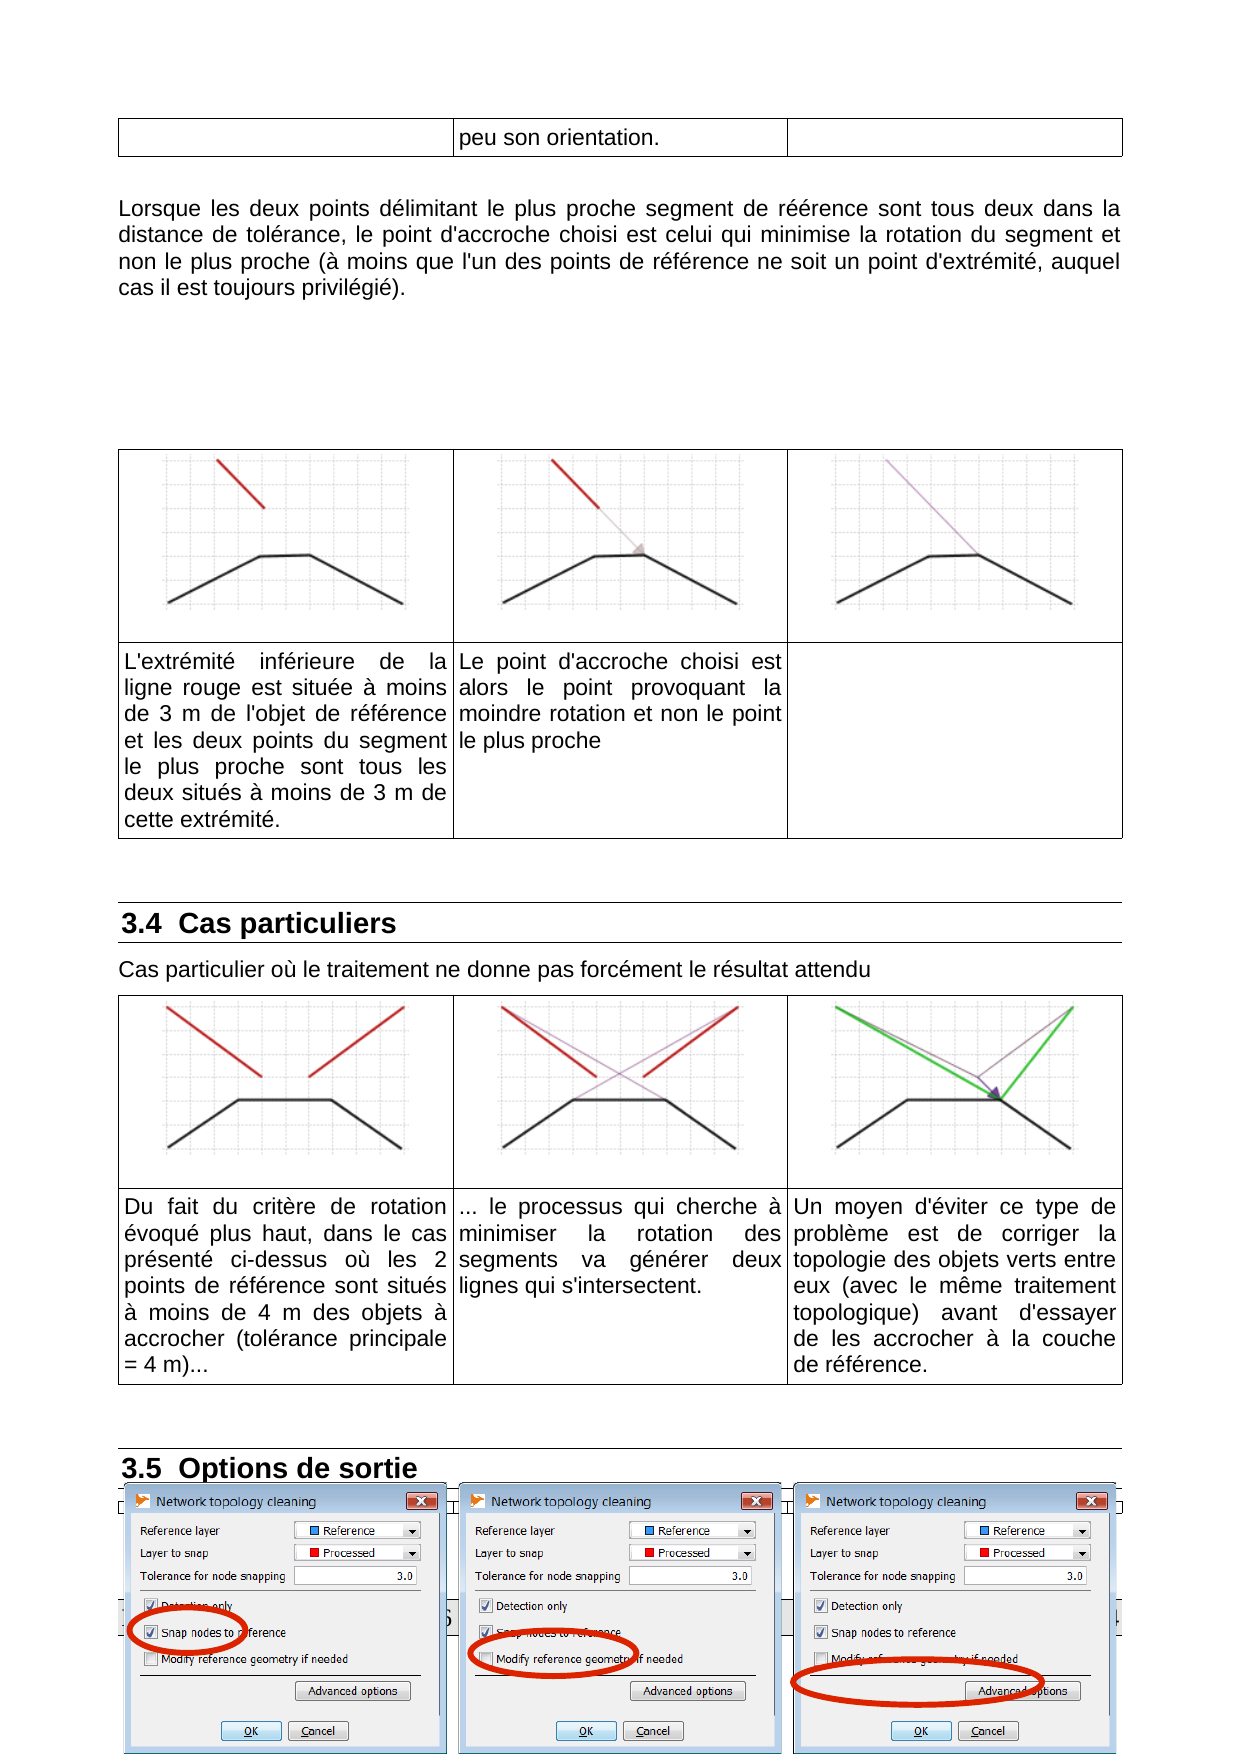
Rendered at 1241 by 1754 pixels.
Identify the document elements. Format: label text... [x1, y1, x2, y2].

text Cas particulier où le traitement ne donne pas forcément le résultat attendu [118, 956, 1122, 982]
picture [793, 1482, 1117, 1754]
picture [161, 1000, 410, 1156]
picture [830, 454, 1079, 610]
table_cell [119, 119, 453, 156]
table_cell ... le processus qui cherche à minimiser la rotation des segments va générer deux lignes qui s'intersectent. [454, 1189, 787, 1383]
picture [830, 1000, 1079, 1156]
table_header [788, 450, 1122, 642]
table_header [119, 450, 453, 642]
picture [496, 454, 744, 610]
table_cell peu son orientation. [454, 119, 787, 156]
subtitle Options de sortie [118, 1449, 1122, 1488]
table_cell [788, 643, 1122, 838]
picture [161, 454, 410, 610]
subtitle Cas particuliers [118, 903, 1122, 942]
picture [797, 1663, 1038, 1701]
table_cell Le point d'accroche choisi est alors le point provoquant la moindre rotation et non le point le plus proche [454, 643, 787, 838]
table_cell Un moyen d'éviter ce type de problème est de corriger la topologie des objets verts entre eux (avec le même traitement topologique) avant d'essayer de les accrocher à la couche de référence. [788, 1189, 1122, 1383]
table_header [119, 996, 453, 1187]
picture [496, 1000, 744, 1156]
picture [458, 1482, 782, 1754]
table_header [454, 996, 787, 1187]
table_header [788, 996, 1122, 1187]
text Lorsque les deux points délimitant le plus proche segment de réérence sont tous deux dans la distance de tolérance, le point d'accroche choisi est celui qui minimise la rotation du segment et non le plus proche (à moins que l'un des points de référence ne soit un point d'extrémité, auquel cas il est toujours privilégié). [118, 195, 1122, 300]
table_cell [788, 119, 1122, 156]
table_cell L'extrémité inférieure de la ligne rouge est située à moins de 3 m de l'objet de référence et les deux points du segment le plus proche sont tous les deux situés à moins de 3 m de cette extrémité. [119, 643, 453, 838]
picture [123, 1482, 447, 1754]
table_header [454, 450, 787, 642]
table_cell Du fait du critère de rotation évoqué plus haut, dans le cas présenté ci-dessus où les 2 points de référence sont situés à moins de 4 m des objets à accrocher (tolérance principale = 4 m)... [119, 1189, 453, 1383]
